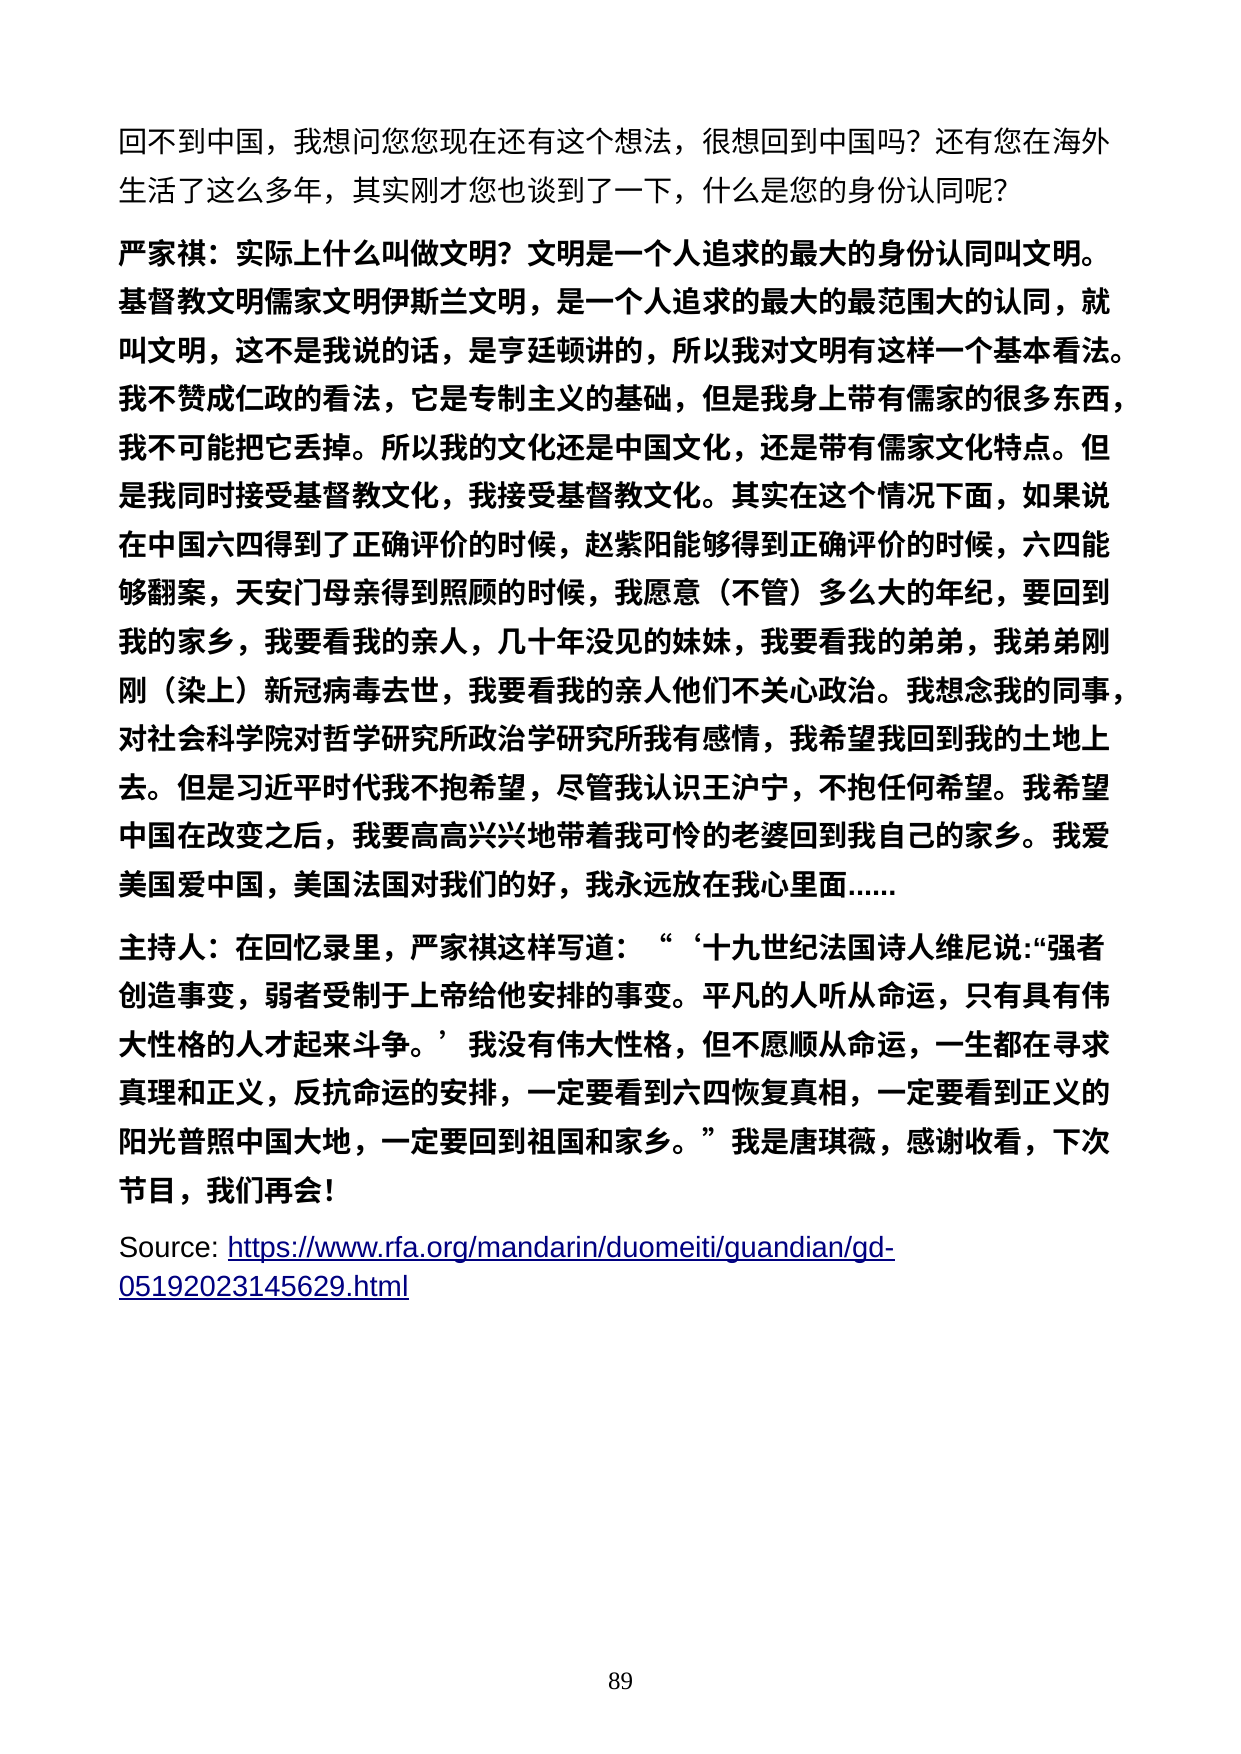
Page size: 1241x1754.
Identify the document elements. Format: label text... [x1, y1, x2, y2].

text 主持人：在回忆录里，严家祺这样写道：“‘十九世纪法国诗人维尼说:“强者创造事变，弱者受制于上帝给他安排的事变。平凡的人听从命运，只有具有伟大性格的人才起来斗争。’我没有伟大性格，但不愿顺从命运，一生都在寻求真理和正义，反抗命运的安排，一定要看到六四恢复真相，一定要看到正义的阳光普照中国大地，一定要回到祖国和家乡。”我是唐琪薇，感谢收看，下次节目，我们再会！ [118, 924, 1122, 1209]
text Source: https://www.rfa.org/mandarin/duomeiti/guandian/gd-05192023145629.html [118, 1230, 1122, 1302]
text 严家祺：实际上什么叫做文明？文明是一个人追求的最大的身份认同叫文明。基督教文明儒家文明伊斯兰文明，是一个人追求的最大的最范围大的认同，就叫文明，这不是我说的话，是亨廷顿讲的，所以我对文明有这样一个基本看法。我不赞成仁政的看法，它是专制主义的基础，但是我身上带有儒家的很多东西，我不可能把它丢掉。所以我的文化还是中国文化，还是带有儒家文化特点。但是我同时接受基督教文化，我接受基督教文化。其实在这个情况下面，如果说在中国六四得到了正确评价的时候，赵紫阳能够得到正确评价的时候，六四能够翻案，天安门母亲得到照顾的时候，我愿意（不管）多么大的年纪，要回到我的家乡，我要看我的亲人，几十年没见的妹妹，我要看我的弟弟，我弟弟刚刚（染上）新冠病毒去世，我要看我的亲人他们不关心政治。我想念我的同事，对社会科学院对哲学研究所政治学研究所我有感情，我希望我回到我的土地上去。但是习近平时代我不抱希望，尽管我认识王沪宁，不抱任何希望。我希望中国在改变之后，我要高高兴兴地带着我可怜的老婆回到我自己的家乡。我爱美国爱中国，美国法国对我们的好，我永远放在我心里面...... [118, 230, 1122, 903]
text 回不到中国，我想问您您现在还有这个想法，很想回到中国吗？还有您在海外生活了这么多年，其实刚才您也谈到了一下，什么是您的身份认同呢？ [118, 118, 1122, 209]
